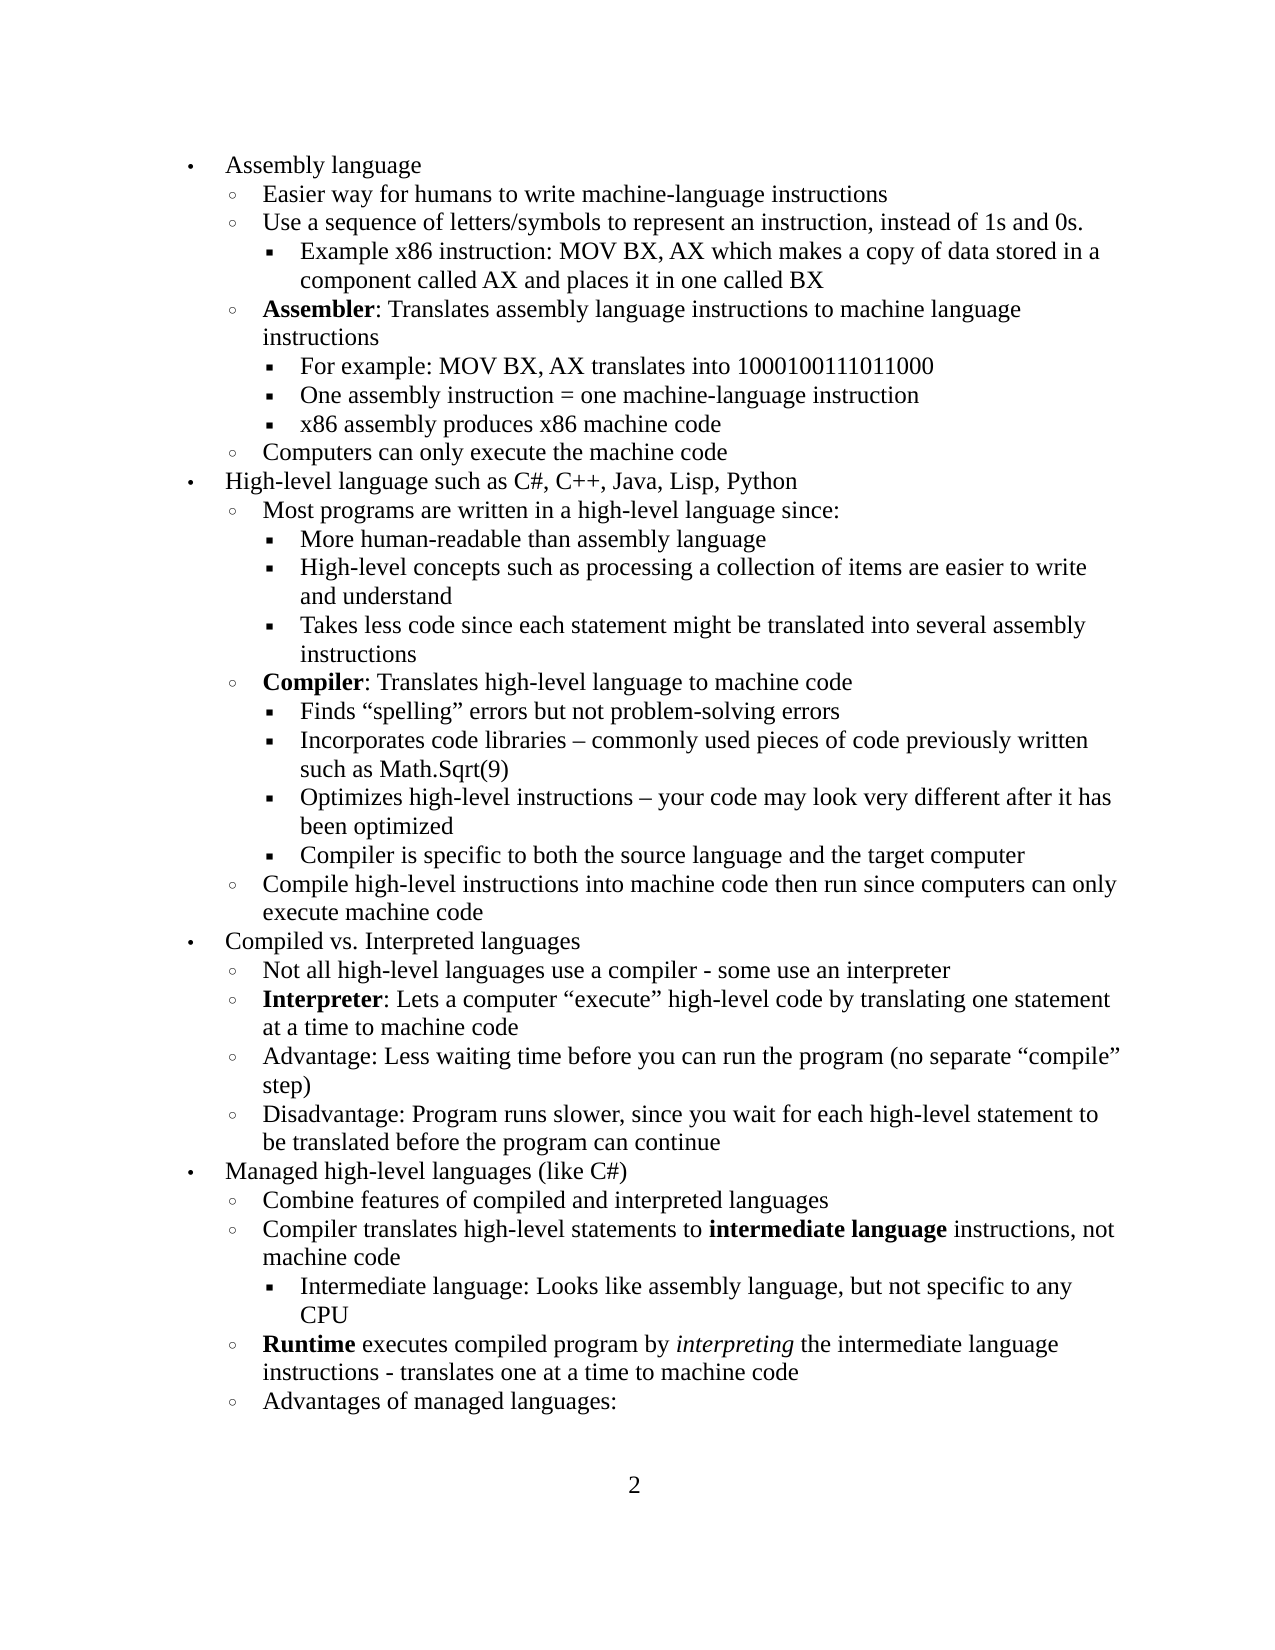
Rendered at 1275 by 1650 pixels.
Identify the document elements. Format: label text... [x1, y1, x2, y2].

list Most programs are written in a high-level language since: [225, 495, 1125, 524]
list Assembler: Translates assembly language instructions to machine language instructions [225, 294, 1125, 351]
list Disadvantage: Program runs slower, since you wait for each high-level statement to be translated before the program can continue [225, 1099, 1125, 1156]
list Optimizes high-level instructions – your code may look very different after it has been optimized [262, 782, 1125, 840]
list Finds “spelling” errors but not problem-solving errors [262, 696, 1125, 725]
list Compile high-level instructions into machine code then run since computers can only execute machine code [225, 869, 1125, 926]
list Computers can only execute the machine code [225, 437, 1125, 466]
list Intermediate language: Looks like assembly language, but not specific to any CPU [262, 1271, 1125, 1329]
list Compiler is specific to both the source language and the target computer [262, 840, 1125, 869]
list Easier way for humans to write machine-language instructions [225, 179, 1125, 207]
list Advantage: Less waiting time before you can run the program (no separate “compile” step) [225, 1041, 1125, 1099]
list Takes less code since each statement might be translated into several assembly instructions [262, 610, 1125, 667]
list One assembly instruction = one machine-language instruction [262, 380, 1125, 409]
list x86 assembly produces x86 machine code [262, 409, 1125, 437]
list Compiler translates high-level statements to intermediate language instructions, not machine code [225, 1214, 1125, 1271]
list Compiler: Translates high-level language to machine code [225, 667, 1125, 696]
list Not all high-level languages use a compiler - some use an interpreter [225, 955, 1125, 984]
list Runtime executes compiled program by interpreting the intermediate language instructions - translates one at a time to machine code [225, 1329, 1125, 1386]
list Combine features of compiled and interpreted languages [225, 1185, 1125, 1214]
list Incorporates code libraries – commonly used pieces of code previously written such as Math.Sqrt(9) [262, 725, 1125, 782]
list Compiled vs. Interpreted languages [187, 926, 1125, 955]
list High-level concepts such as processing a collection of items are easier to write and understand [262, 552, 1125, 610]
list Assembly language [187, 150, 1125, 179]
list For example: MOV BX, AX translates into 1000100111011000 [262, 351, 1125, 380]
list Managed high-level languages (like C#) [187, 1156, 1125, 1185]
list Example x86 instruction: MOV BX, AX which makes a copy of data stored in a component called AX and places it in one called BX [262, 236, 1125, 294]
list Use a sequence of letters/symbols to represent an instruction, instead of 1s and 0s. [225, 207, 1125, 236]
list Interpreter: Lets a computer “execute” high-level code by translating one statement at a time to machine code [225, 984, 1125, 1041]
list Advantages of managed languages: [225, 1386, 1125, 1415]
list More human-readable than assembly language [262, 524, 1125, 552]
list High-level language such as C#, C++, Java, Lisp, Python [187, 466, 1125, 495]
